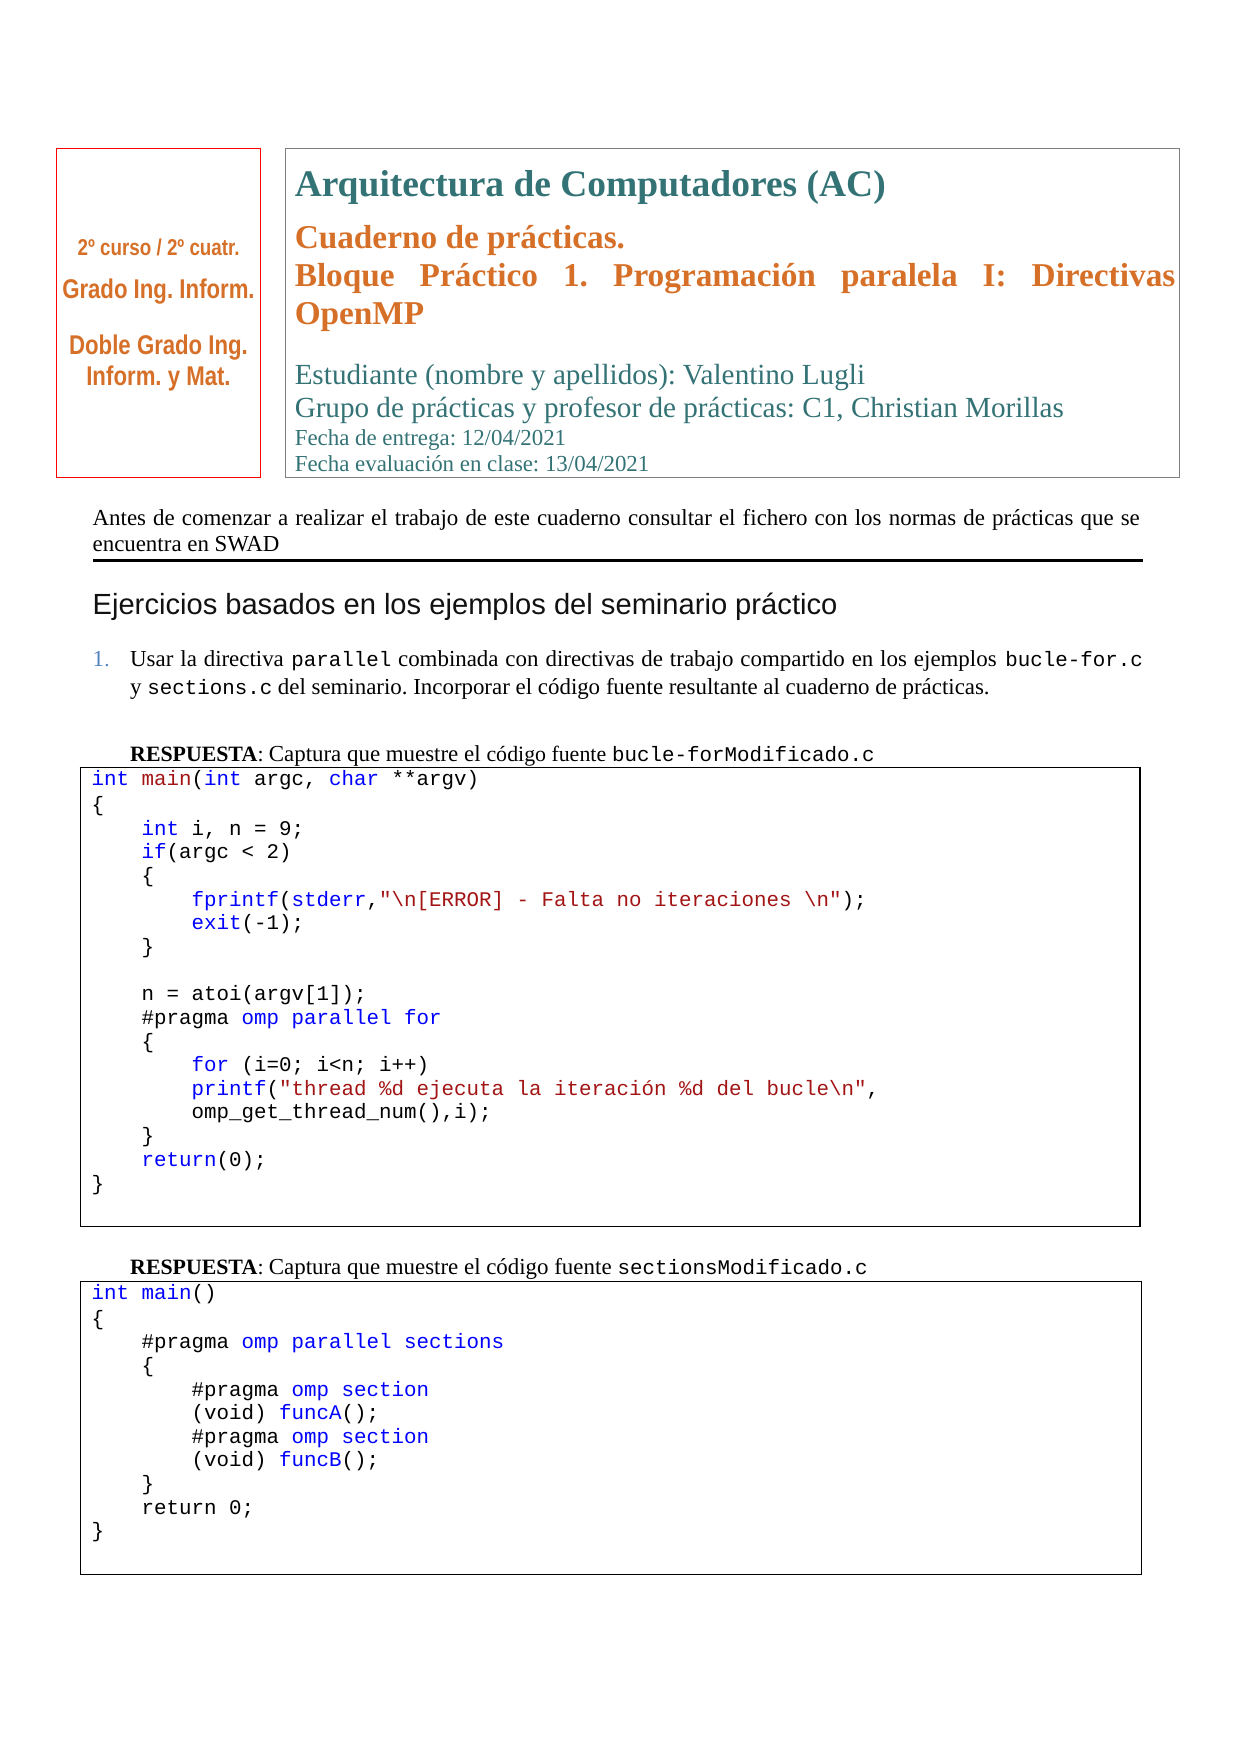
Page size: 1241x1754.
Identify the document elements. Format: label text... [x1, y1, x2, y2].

table_header Arquitectura de Computadores (AC) Cuaderno de prácticas. Bloque Práctico 1. Programación paralela I: Directivas OpenMP Estudiante (nombre y apellidos): Valentino Lugli Grupo de prácticas y profesor de prácticas: C1, Christian Morillas Fecha de entrega: 12/04/2021 Fecha evaluación en clase: 13/04/2021 [286, 149, 1179, 477]
text Antes de comenzar a realizar el trabajo de este cuaderno consultar el fichero con los normas de prácticas que se encuentra en SWAD [92, 504, 1143, 562]
table_header int main() { #pragma omp parallel sections { #pragma omp section (void) funcA(); #pragma omp section (void) funcB(); } return 0; } [81, 1282, 1141, 1573]
subtitle Ejercicios basados en los ejemplos del seminario práctico [92, 587, 1143, 621]
table_header [261, 148, 285, 477]
text RESPUESTA: Captura que muestre el código fuente bucle-forModificado.c [130, 739, 1143, 767]
text RESPUESTA: Captura que muestre el código fuente sectionsModificado.c [130, 1253, 1143, 1281]
table_header int main(int argc, char **argv) { int i, n = 9; if(argc < 2) { fprintf(stderr,"\n[ERROR] - Falta no iteraciones \n"); exit(-1); } n = atoi(argv[1]); #pragma omp parallel for { for (i=0; i<n; i++) printf("thread %d ejecuta la iteración %d del bucle\n", omp_get_thread_num(),i); } return(0); } [81, 768, 1139, 1226]
list Usar la directiva parallel combinada con directivas de trabajo compartido en los ejemplos bucle-for.c y sections.c del seminario. Incorporar el código fuente resultante al cuaderno de prácticas. [92, 646, 1143, 701]
table_header 2º curso / 2º cuatr. Grado Ing. Inform. Doble Grado Ing. Inform. y Mat. [57, 149, 260, 477]
